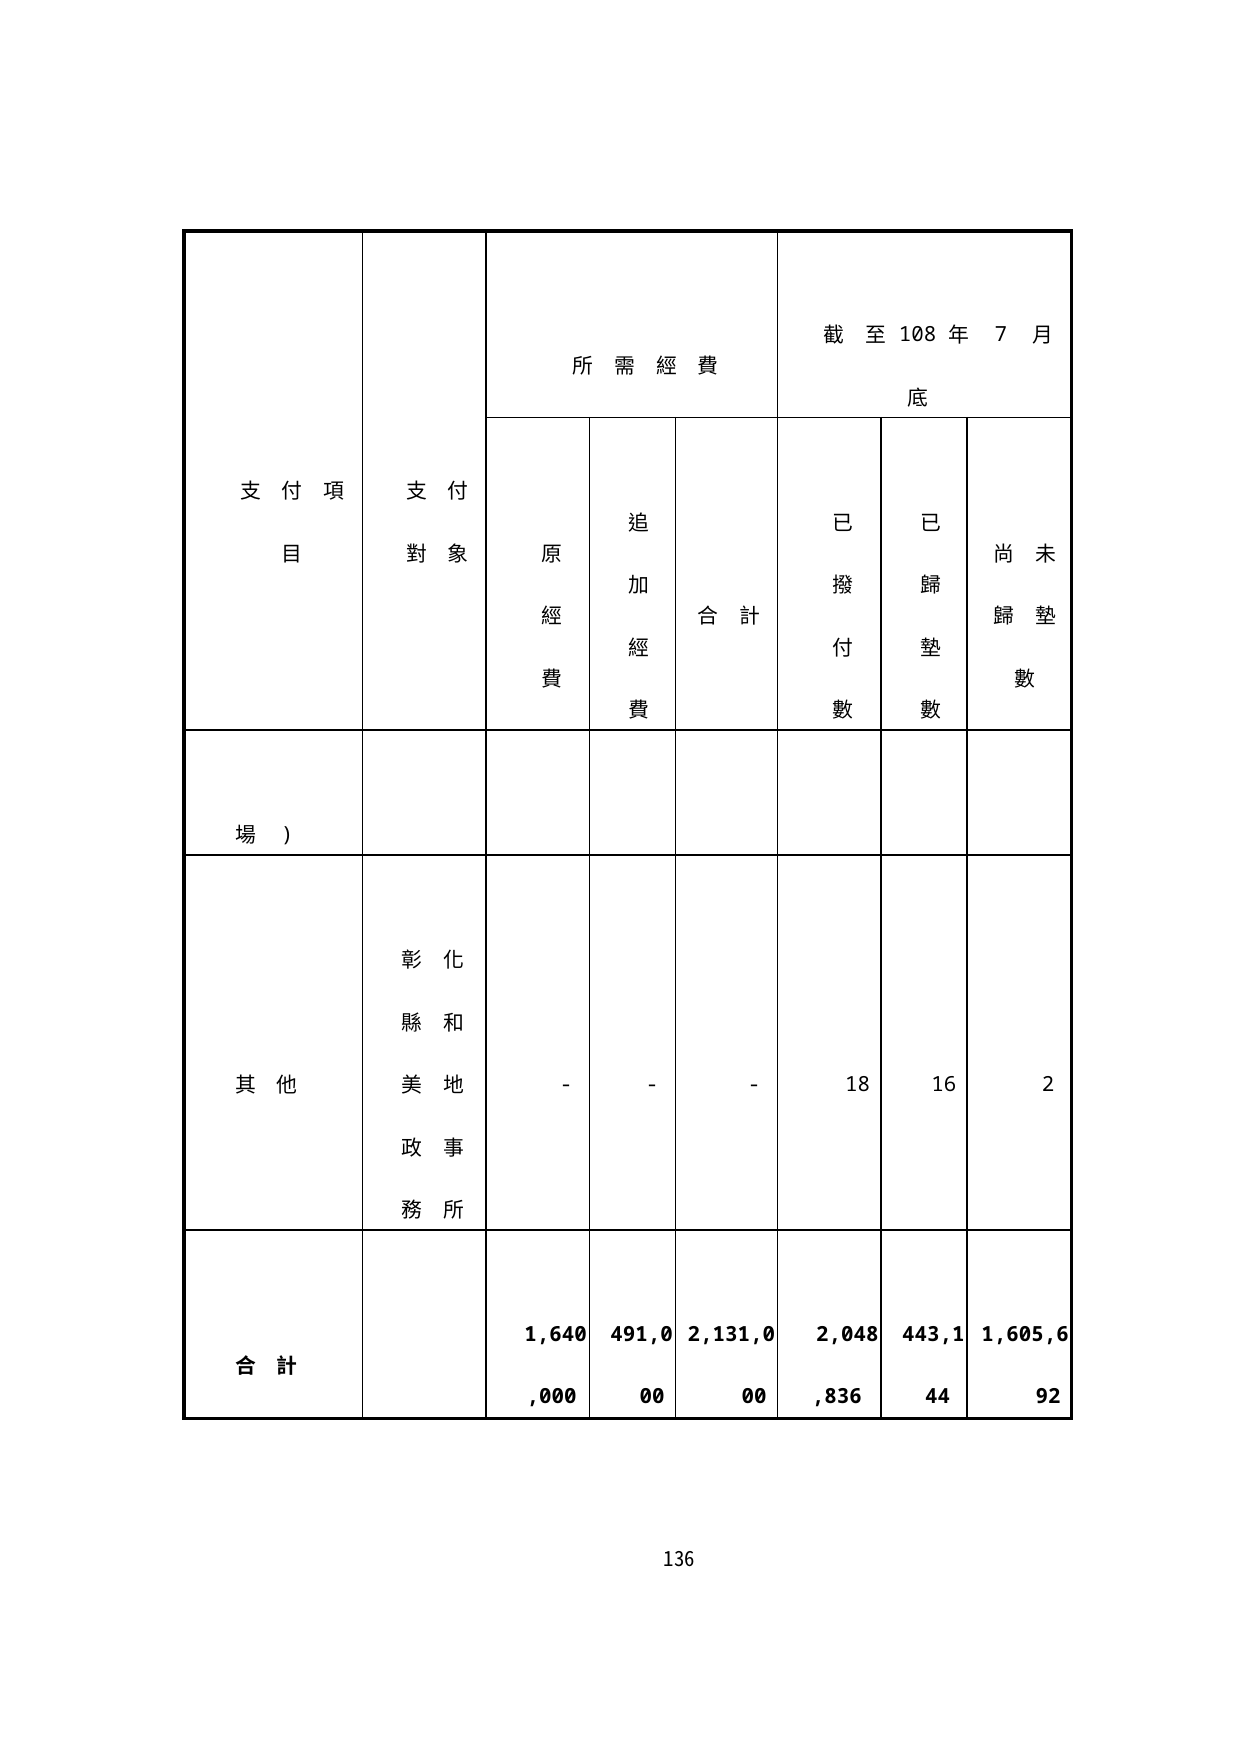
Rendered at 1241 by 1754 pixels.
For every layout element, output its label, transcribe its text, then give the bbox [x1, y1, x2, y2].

table_cell 1,605,692 [968, 1231, 1070, 1417]
table_cell 16 [882, 856, 966, 1229]
table_cell 1,640,000 [487, 1231, 589, 1417]
table_cell [676, 731, 777, 854]
table_cell 已歸墊數 [882, 418, 966, 729]
table_header 截至108年7月底 [778, 233, 1070, 417]
table_cell [882, 731, 966, 854]
table_cell - [487, 856, 589, 1229]
table_cell 尚未歸墊數 [968, 418, 1070, 729]
table_cell 2 [968, 856, 1070, 1229]
table_header 支付項目 [186, 233, 362, 729]
table_cell 2,131,000 [676, 1231, 777, 1417]
table_cell [968, 731, 1070, 854]
table_cell 合計 [186, 1231, 362, 1417]
table_cell [778, 731, 880, 854]
table_header 所需經費 [487, 233, 777, 417]
table_cell 原經費 [487, 418, 589, 729]
table_cell [487, 731, 589, 854]
table_cell - [590, 856, 675, 1229]
table_cell 2,048,836 [778, 1231, 880, 1417]
table_header 支付對象 [363, 233, 485, 729]
table_cell 合計 [676, 418, 777, 729]
table_cell 已撥付數 [778, 418, 880, 729]
table_cell 491,000 [590, 1231, 675, 1417]
table_cell 443,144 [882, 1231, 966, 1417]
table_cell 追加經費 [590, 418, 675, 729]
table_cell [363, 731, 485, 854]
table_cell 其他 [186, 856, 362, 1229]
table_cell 18 [778, 856, 880, 1229]
table_cell [590, 731, 675, 854]
table_cell 彰化縣和美地政事務所 [363, 856, 485, 1229]
table_cell 場) [186, 731, 362, 854]
table_cell [363, 1231, 485, 1417]
table_cell - [676, 856, 777, 1229]
